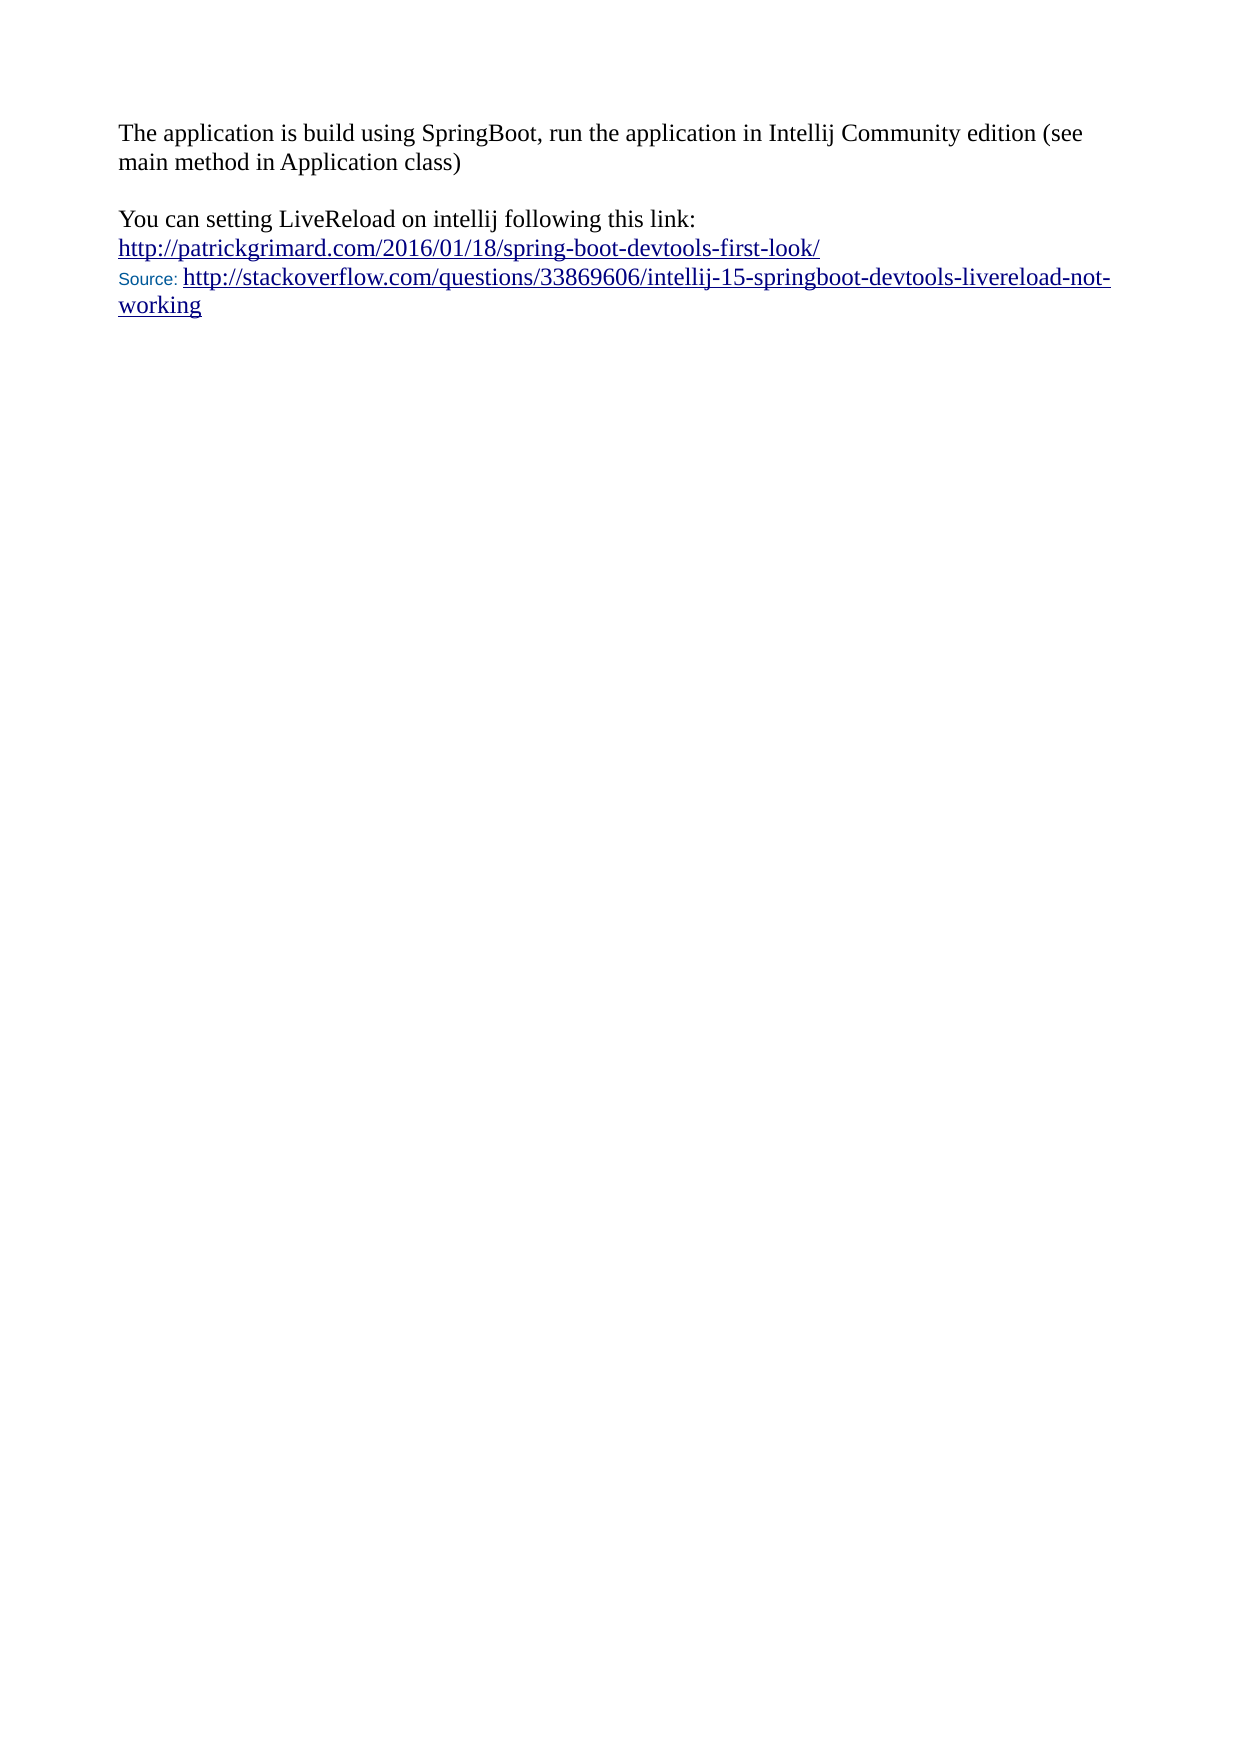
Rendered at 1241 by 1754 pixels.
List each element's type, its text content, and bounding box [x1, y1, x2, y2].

text Source: http://stackoverflow.com/questions/33869606/intellij-15-springboot-devtools-livereload-not-working [118, 262, 1122, 319]
text You can setting LiveReload on intellij following this link: [118, 204, 1122, 233]
text The application is build using SpringBoot, run the application in Intellij Community edition (see main method in Application class) [118, 118, 1122, 176]
text http://patrickgrimard.com/2016/01/18/spring-boot-devtools-first-look/ [118, 233, 1122, 262]
